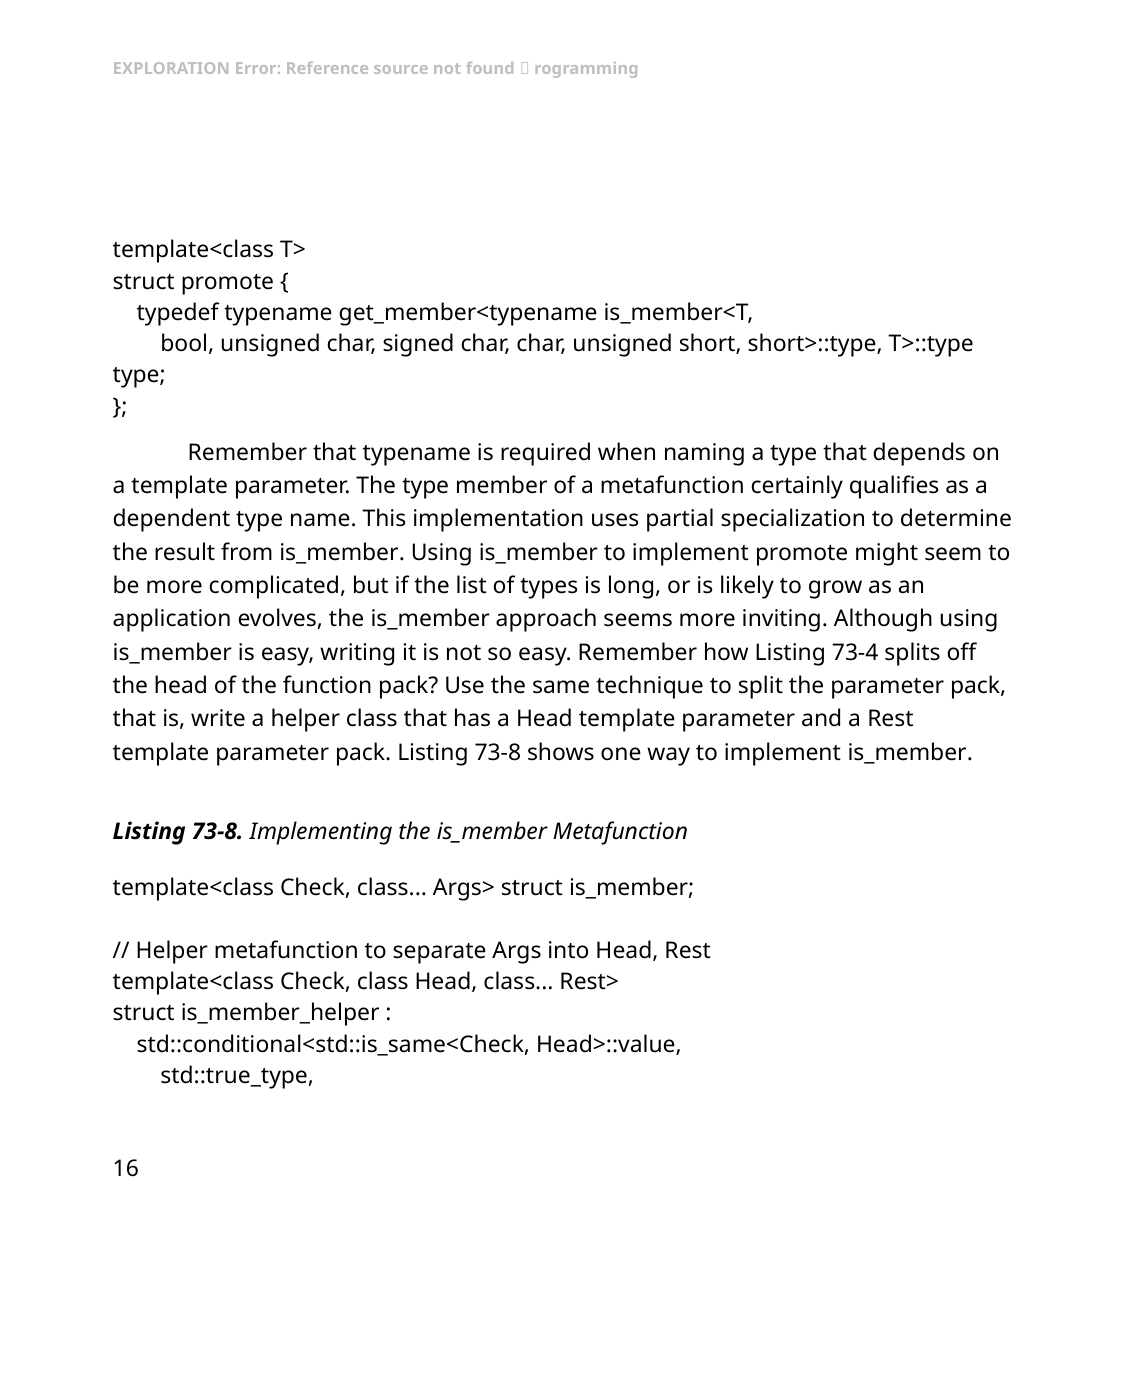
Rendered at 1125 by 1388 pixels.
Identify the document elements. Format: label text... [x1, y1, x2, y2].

text struct is_member_helper : [112, 996, 1012, 1028]
text template<class Check, class Head, class... Rest> [112, 965, 1012, 996]
text std::conditional<std::is_same<Check, Head>::value, [112, 1028, 1012, 1059]
text bool, unsigned char, signed char, char, unsigned short, short>::type, T>::type type; [112, 327, 1012, 389]
text Remember that typename is required when naming a type that depends on a template parameter. The type member of a metafunction certainly qualifies as a dependent type name. This implementation uses partial specialization to determine the result from is_member. Using is_member to implement promote might seem to be more complicated, but if the list of types is long, or is likely to grow as an application evolves, the is_member approach seems more inviting. Although using is_member is easy, writing it is not so easy. Remember how Listing 73-4 splits off the head of the function pack? Use the same technique to split the parameter pack, that is, write a helper class that has a Head template parameter and a Rest template parameter pack. Listing 73-8 shows one way to implement is_member. [112, 433, 1012, 767]
text Listing 73-8. Implementing the is_member Metafunction [112, 814, 1012, 846]
text }; [112, 389, 1012, 421]
text // Helper metafunction to separate Args into Head, Rest [112, 934, 1012, 965]
text template<class T> [112, 233, 1012, 264]
text struct promote { [112, 264, 1012, 296]
text typedef typename get_member<typename is_member<T, [112, 296, 1012, 327]
text std::true_type, [112, 1059, 1012, 1090]
text template<class Check, class... Args> struct is_member; [112, 871, 1012, 903]
